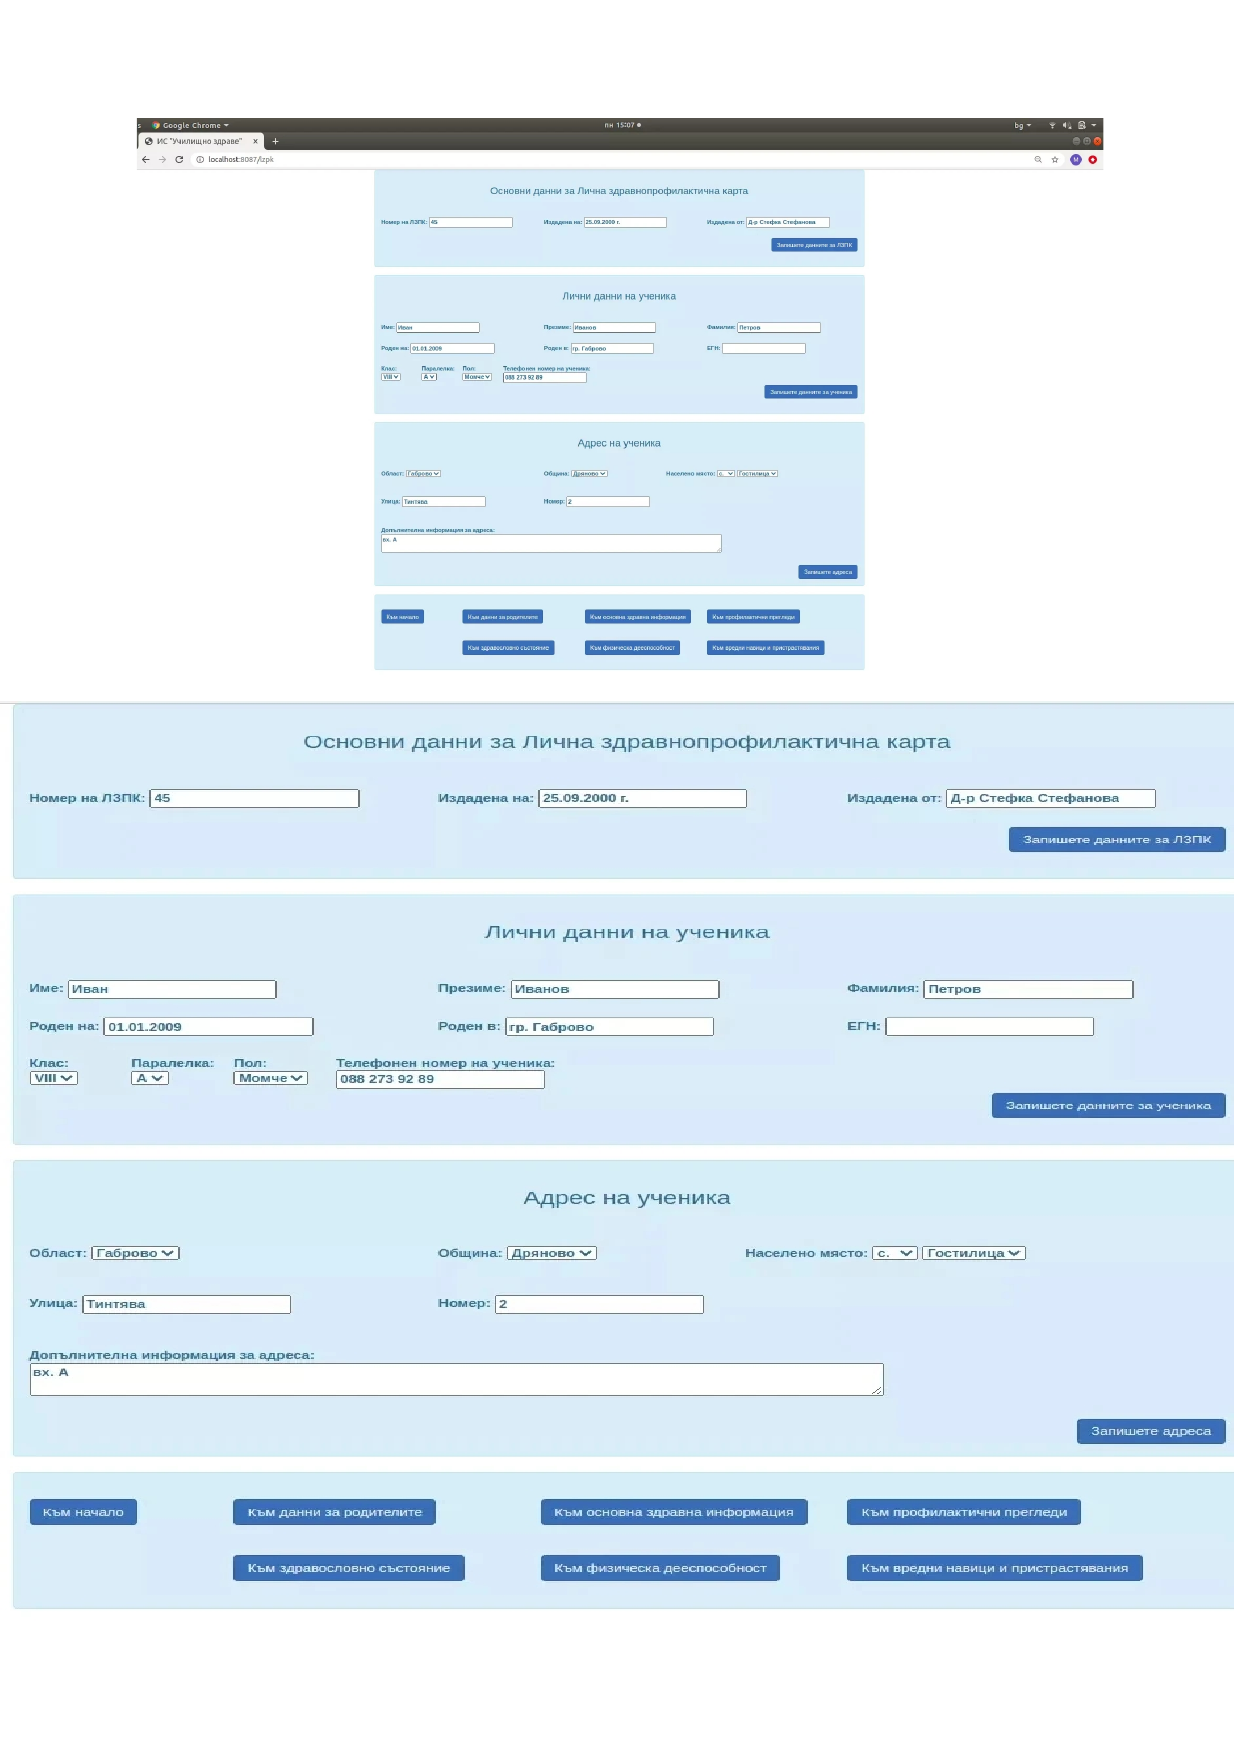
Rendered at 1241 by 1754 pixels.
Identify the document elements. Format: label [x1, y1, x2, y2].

picture [136, 118, 1104, 683]
picture [0, 701, 1234, 1632]
